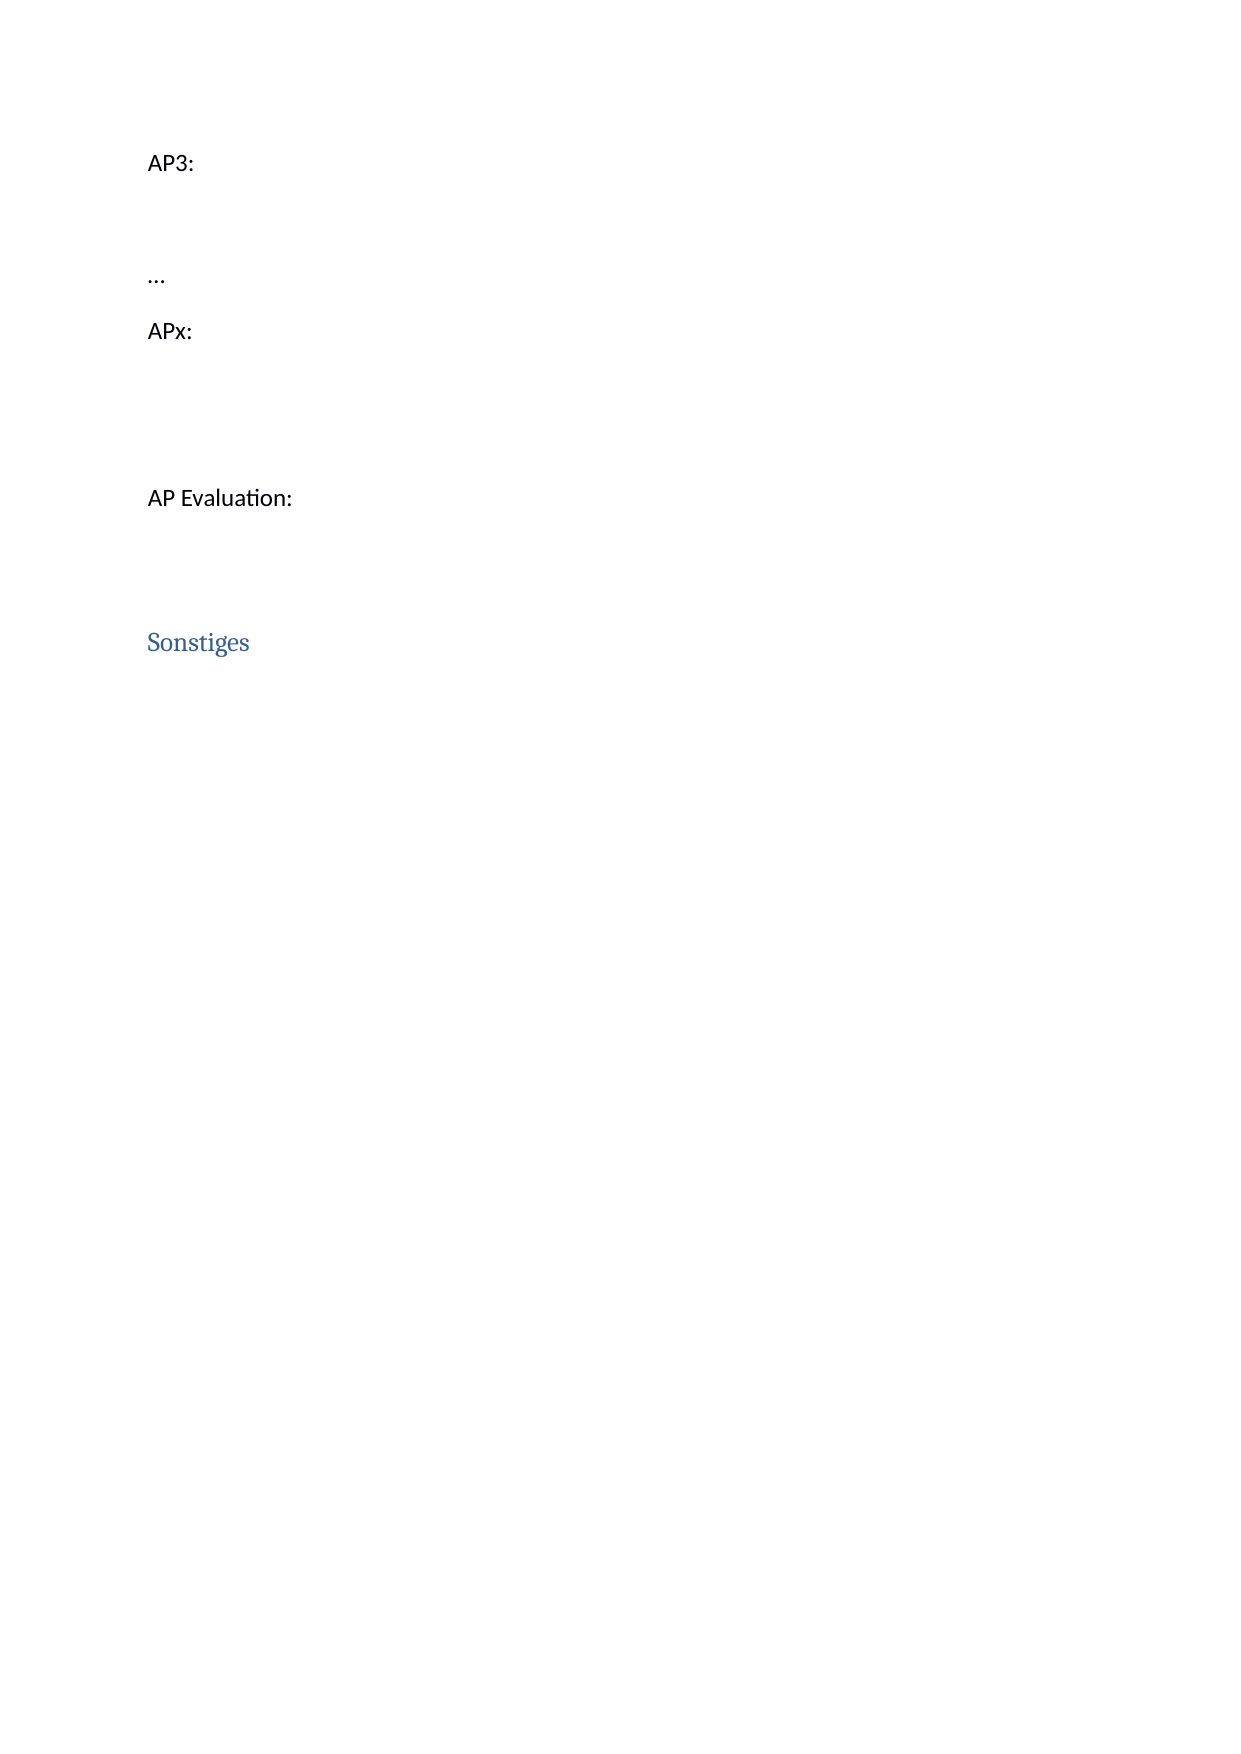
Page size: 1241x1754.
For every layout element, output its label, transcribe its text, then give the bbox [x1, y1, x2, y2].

text AP Evaluation: [148, 483, 1093, 513]
text AP3: [148, 148, 1093, 178]
text … [148, 259, 1093, 290]
text APx: [148, 315, 1093, 346]
subtitle Sonstiges [148, 627, 1093, 658]
